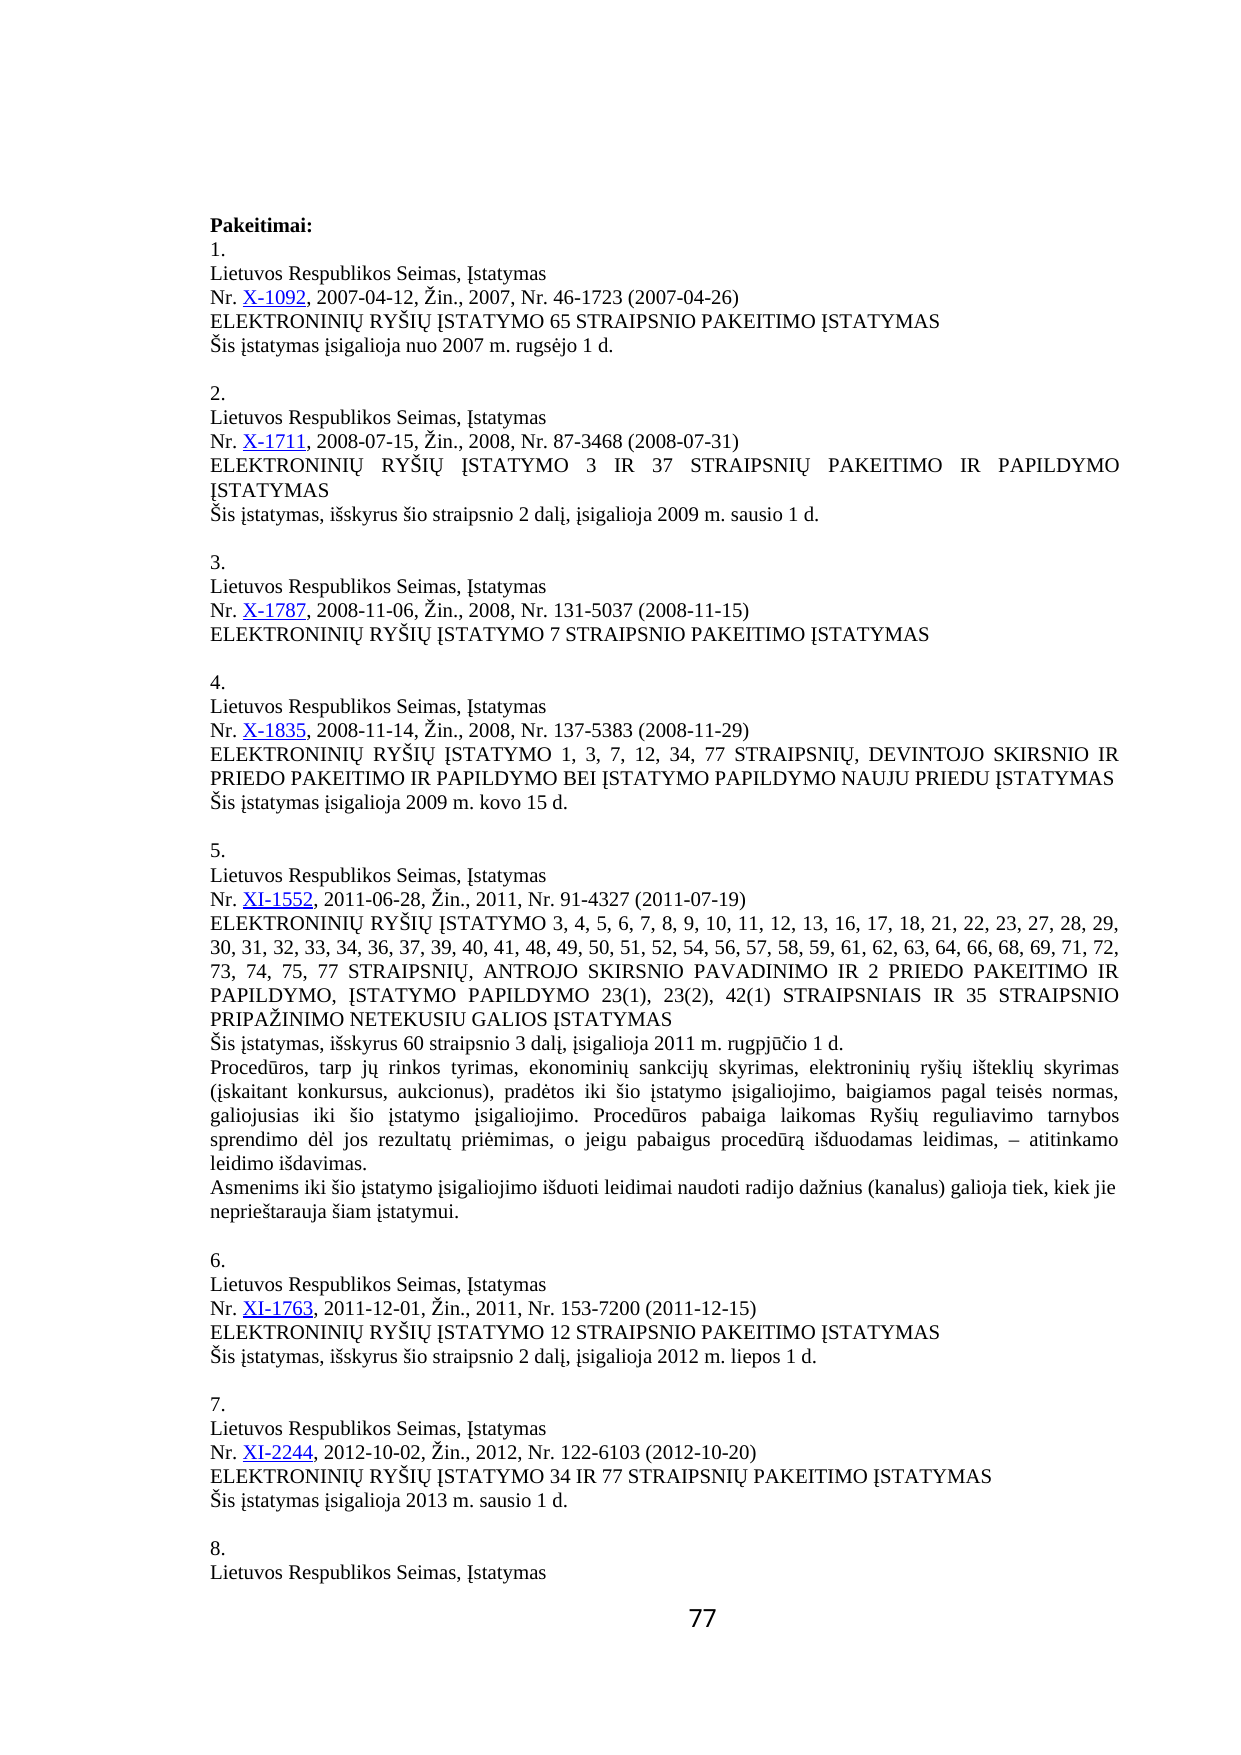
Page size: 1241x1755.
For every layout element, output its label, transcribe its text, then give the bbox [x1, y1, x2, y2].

text Nr. X-1787, 2008-11-06, Žin., 2008, Nr. 131-5037 (2008-11-15) [210, 598, 1120, 622]
text Lietuvos Respublikos Seimas, Įstatymas [210, 261, 1120, 285]
text 6. [210, 1247, 1120, 1272]
text 7. [210, 1392, 1120, 1416]
text Nr. XI-1552, 2011-06-28, Žin., 2011, Nr. 91-4327 (2011-07-19) [210, 887, 1120, 911]
text Lietuvos Respublikos Seimas, Įstatymas [210, 1416, 1120, 1440]
text ELEKTRONINIŲ RYŠIŲ ĮSTATYMO 1, 3, 7, 12, 34, 77 STRAIPSNIŲ, DEVINTOJO SKIRSNIO IR PRIEDO PAKEITIMO IR PAPILDYMO BEI ĮSTATYMO PAPILDYMO NAUJU PRIEDU ĮSTATYMAS [210, 742, 1120, 790]
text Šis įstatymas įsigalioja 2013 m. sausio 1 d. [210, 1488, 1120, 1512]
text Asmenims iki šio įstatymo įsigaliojimo išduoti leidimai naudoti radijo dažnius (kanalus) galioja tiek, kiek jie neprieštarauja šiam įstatymui. [210, 1175, 1120, 1223]
text Lietuvos Respublikos Seimas, Įstatymas [210, 1560, 1120, 1584]
text Šis įstatymas, išskyrus šio straipsnio 2 dalį, įsigalioja 2009 m. sausio 1 d. [210, 502, 1120, 526]
text Šis įstatymas, išskyrus šio straipsnio 2 dalį, įsigalioja 2012 m. liepos 1 d. [210, 1344, 1120, 1368]
text 1. [210, 237, 1120, 261]
text Lietuvos Respublikos Seimas, Įstatymas [210, 405, 1120, 429]
text Nr. XI-1763, 2011-12-01, Žin., 2011, Nr. 153-7200 (2011-12-15) [210, 1296, 1120, 1320]
text ELEKTRONINIŲ RYŠIŲ ĮSTATYMO 34 IR 77 STRAIPSNIŲ PAKEITIMO ĮSTATYMAS [210, 1464, 1120, 1488]
text Lietuvos Respublikos Seimas, Įstatymas [210, 862, 1120, 887]
text 8. [210, 1536, 1120, 1560]
text ELEKTRONINIŲ RYŠIŲ ĮSTATYMO 3 IR 37 STRAIPSNIŲ PAKEITIMO IR PAPILDYMO ĮSTATYMAS [210, 453, 1120, 502]
text 4. [210, 670, 1120, 694]
text Lietuvos Respublikos Seimas, Įstatymas [210, 694, 1120, 718]
text Lietuvos Respublikos Seimas, Įstatymas [210, 1272, 1120, 1296]
text Pakeitimai: [210, 213, 1120, 237]
text ELEKTRONINIŲ RYŠIŲ ĮSTATYMO 12 STRAIPSNIO PAKEITIMO ĮSTATYMAS [210, 1320, 1120, 1344]
text 2. [210, 381, 1120, 405]
text Šis įstatymas įsigalioja nuo 2007 m. rugsėjo 1 d. [210, 333, 1120, 357]
text Šis įstatymas įsigalioja 2009 m. kovo 15 d. [210, 790, 1120, 814]
text 5. [210, 838, 1120, 862]
text Nr. X-1092, 2007-04-12, Žin., 2007, Nr. 46-1723 (2007-04-26) [210, 285, 1120, 309]
text Nr. X-1711, 2008-07-15, Žin., 2008, Nr. 87-3468 (2008-07-31) [210, 429, 1120, 453]
text Šis įstatymas, išskyrus 60 straipsnio 3 dalį, įsigalioja 2011 m. rugpjūčio 1 d. [210, 1031, 1120, 1055]
text Nr. X-1835, 2008-11-14, Žin., 2008, Nr. 137-5383 (2008-11-29) [210, 718, 1120, 742]
text ELEKTRONINIŲ RYŠIŲ ĮSTATYMO 7 STRAIPSNIO PAKEITIMO ĮSTATYMAS [210, 622, 1120, 646]
text ELEKTRONINIŲ RYŠIŲ ĮSTATYMO 3, 4, 5, 6, 7, 8, 9, 10, 11, 12, 13, 16, 17, 18, 21, 22, 23, 27, 28, 29, 30, 31, 32, 33, 34, 36, 37, 39, 40, 41, 48, 49, 50, 51, 52, 54, 56, 57, 58, 59, 61, 62, 63, 64, 66, 68, 69, 71, 72, 73, 74, 75, 77 STRAIPSNIŲ, ANTROJO SKIRSNIO PAVADINIMO IR 2 PRIEDO PAKEITIMO IR PAPILDYMO, ĮSTATYMO PAPILDYMO 23(1), 23(2), 42(1) STRAIPSNIAIS IR 35 STRAIPSNIO PRIPAŽINIMO NETEKUSIU GALIOS ĮSTATYMAS [210, 911, 1120, 1031]
text Nr. XI-2244, 2012-10-02, Žin., 2012, Nr. 122-6103 (2012-10-20) [210, 1440, 1120, 1464]
text ELEKTRONINIŲ RYŠIŲ ĮSTATYMO 65 STRAIPSNIO PAKEITIMO ĮSTATYMAS [210, 309, 1120, 333]
text 3. [210, 550, 1120, 574]
text Lietuvos Respublikos Seimas, Įstatymas [210, 574, 1120, 598]
text Procedūros, tarp jų rinkos tyrimas, ekonominių sankcijų skyrimas, elektroninių ryšių išteklių skyrimas (įskaitant konkursus, aukcionus), pradėtos iki šio įstatymo įsigaliojimo, baigiamos pagal teisės normas, galiojusias iki šio įstatymo įsigaliojimo. Procedūros pabaiga laikomas Ryšių reguliavimo tarnybos sprendimo dėl jos rezultatų priėmimas, o jeigu pabaigus procedūrą išduodamas leidimas, – atitinkamo leidimo išdavimas. [210, 1055, 1120, 1175]
